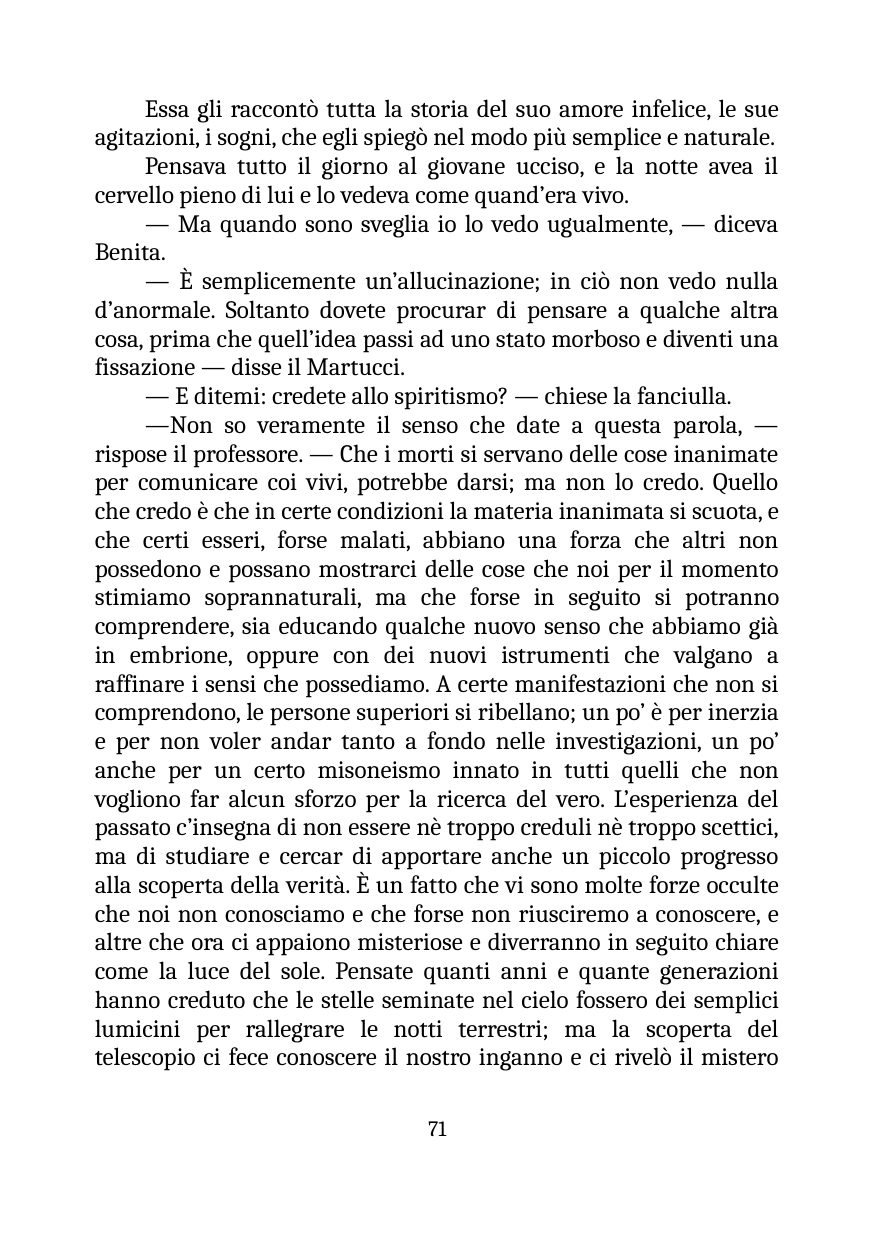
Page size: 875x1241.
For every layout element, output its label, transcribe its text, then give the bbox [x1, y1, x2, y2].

text — Ma quando sono sveglia io lo vedo ugualmente, — diceva Benita. [94, 209, 779, 267]
text —Non so veramente il senso che date a questa parola, — rispose il professore. — Che i morti si servano delle cose inanimate per comunicare coi vivi, potrebbe darsi; ma non lo credo. Quello che credo è che in certe condizioni la materia inanimata si scuota, e che certi esseri, forse malati, abbiano una forza che altri non possedono e possano mostrarci delle cose che noi per il momento stimiamo soprannaturali, ma che forse in seguito si potranno comprendere, sia educando qualche nuovo senso che abbiamo già in embrione, oppure con dei nuovi istrumenti che valgano a raffinare i sensi che possediamo. A certe manifestazioni che non si comprendono, le persone superiori si ribellano; un po’ è per inerzia e per non voler andar tanto a fondo nelle investigazioni, un po’ anche per un certo misoneismo innato in tutti quelli che non vogliono far alcun sforzo per la ricerca del vero. L’esperienza del passato c’insegna di non essere nè troppo creduli nè troppo scettici, ma di studiare e cercar di apportare anche un piccolo progresso alla scoperta della verità. È un fatto che vi sono molte forze occulte che noi non conosciamo e che forse non riusciremo a conoscere, e altre che ora ci appaiono misteriose e diverranno in seguito chiare come la luce del sole. Pensate quanti anni e quante generazioni hanno creduto che le stelle seminate nel cielo fossero dei semplici lumicini per rallegrare le notti terrestri; ma la scoperta del telescopio ci fece conoscere il nostro inganno e ci rivelò il mistero [94, 411, 779, 1072]
text — È semplicemente un’allucinazione; in ciò non vedo nulla d’anormale. Soltanto dovete procurar di pensare a qualche altra cosa, prima che quell’idea passi ad uno stato morboso e diventi una fissazione — disse il Martucci. [94, 267, 779, 382]
text — E ditemi: credete allo spiritismo? — chiese la fanciulla. [94, 382, 779, 411]
text Essa gli raccontò tutta la storia del suo amore infelice, le sue agitazioni, i sogni, che egli spiegò nel modo più semplice e naturale. [94, 94, 779, 152]
text Pensava tutto il giorno al giovane ucciso, e la notte avea il cervello pieno di lui e lo vedeva come quand’era vivo. [94, 152, 779, 209]
